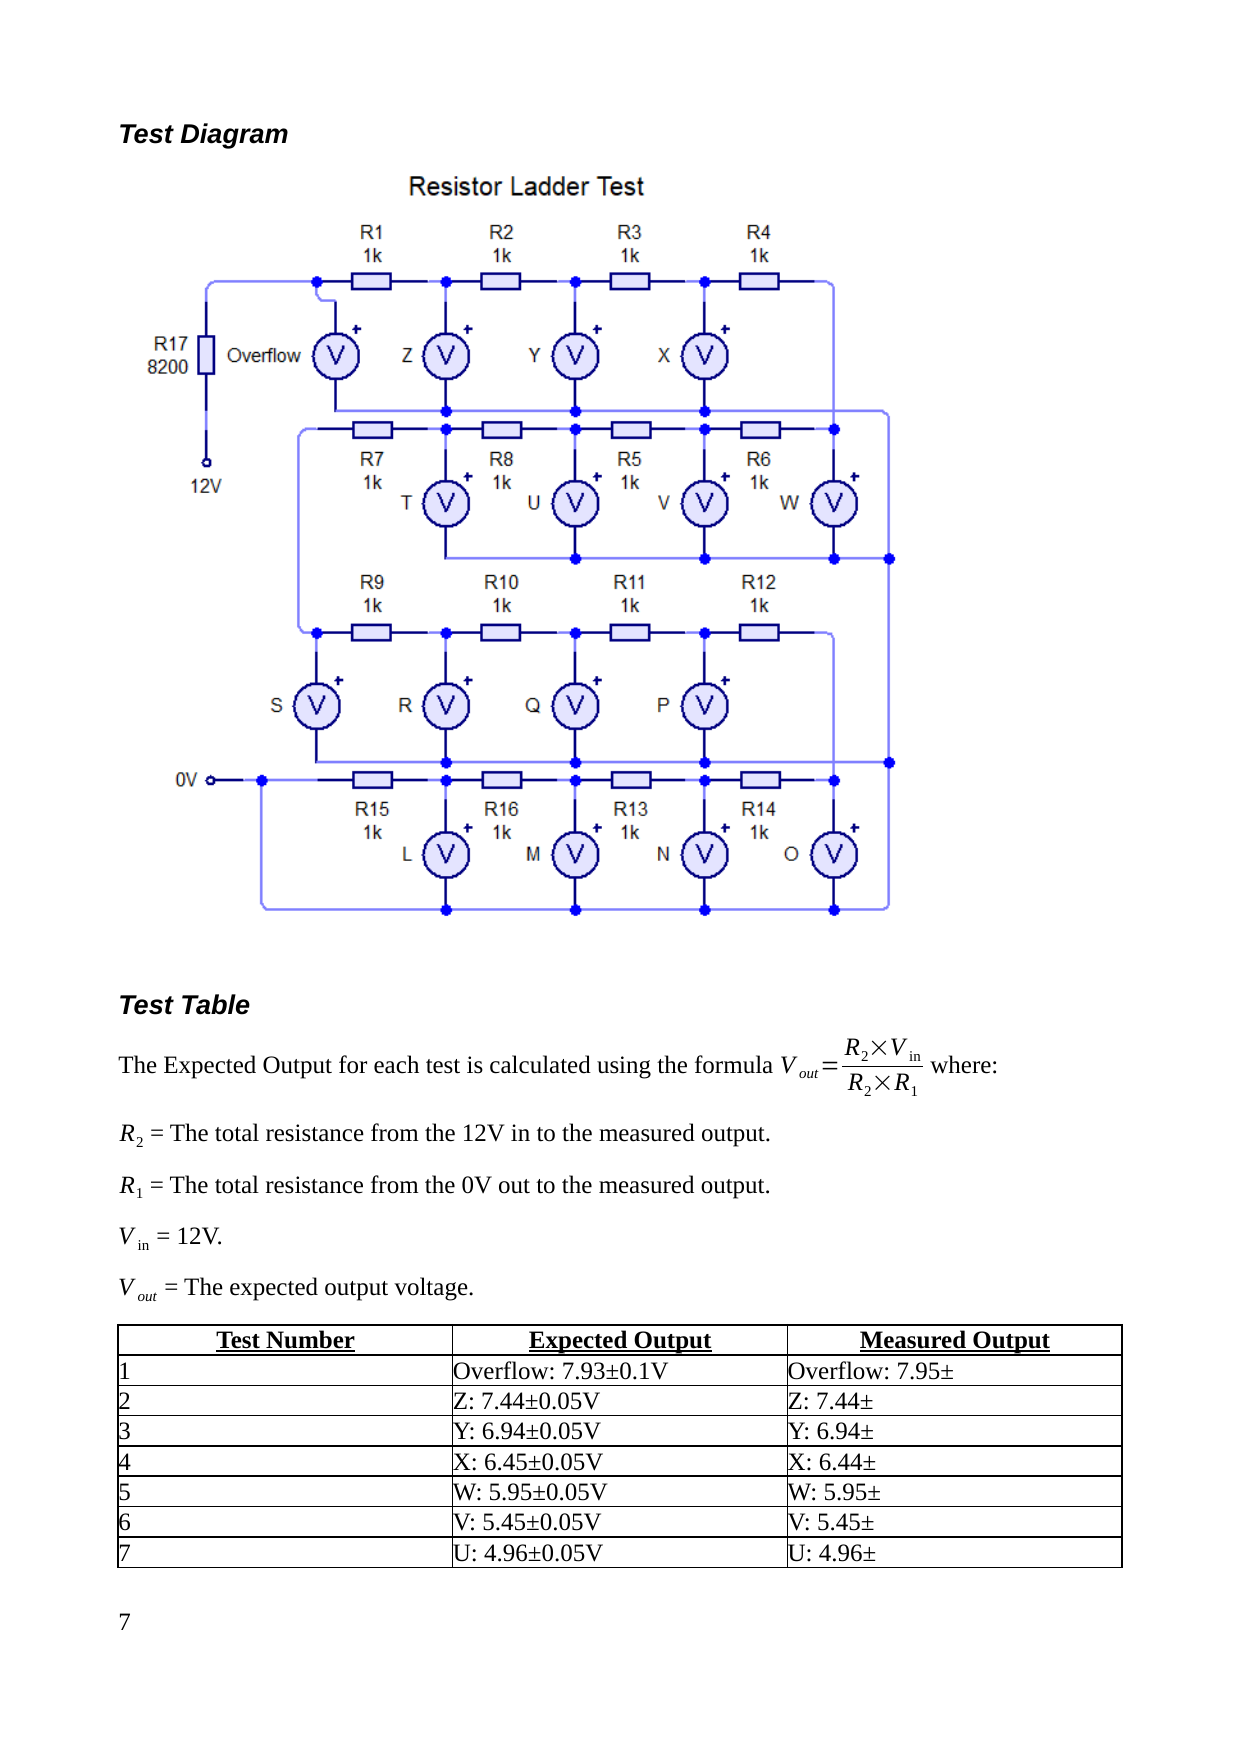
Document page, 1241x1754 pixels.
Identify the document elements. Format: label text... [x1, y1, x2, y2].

table_cell X: 6.45±0.05V [453, 1447, 787, 1475]
table_cell Z: 7.44±0.05V [453, 1386, 787, 1415]
table_cell V: 5.45± [788, 1507, 1121, 1536]
subtitle Test Diagram [118, 118, 1122, 149]
table_header Expected Output [453, 1326, 787, 1354]
table_cell W: 5.95±0.05V [453, 1477, 787, 1506]
table_cell U: 4.96±0.05V [453, 1538, 787, 1566]
table_cell V: 5.45±0.05V [453, 1507, 787, 1536]
table_cell 3 [119, 1416, 452, 1445]
text = The total resistance from the 12V in to the measured output. [118, 1118, 1122, 1151]
table_cell Z: 7.44± [788, 1386, 1121, 1415]
table_cell 7 [119, 1538, 452, 1566]
text = The total resistance from the 0V out to the measured output. [118, 1170, 1122, 1202]
table_cell Y: 6.94± [788, 1416, 1121, 1445]
table_cell Overflow: 7.95± [788, 1356, 1121, 1384]
table_cell 5 [119, 1477, 452, 1506]
table_cell 2 [119, 1386, 452, 1415]
table_cell Y: 6.94±0.05V [453, 1416, 787, 1445]
text The Expected Output for each test is calculated using the formula where: [118, 1033, 1122, 1099]
text = 12V. [118, 1221, 1122, 1254]
table_header Measured Output [788, 1326, 1121, 1354]
table_cell 6 [119, 1507, 452, 1536]
table_cell 1 [119, 1356, 452, 1384]
picture [118, 161, 908, 925]
table_cell X: 6.44± [788, 1447, 1121, 1475]
table_cell 4 [119, 1447, 452, 1475]
subtitle Test Table [118, 989, 1122, 1020]
text = The expected output voltage. [118, 1272, 1122, 1305]
table_header Test Number [119, 1326, 452, 1354]
table_cell Overflow: 7.93±0.1V [453, 1356, 787, 1384]
table_cell U: 4.96± [788, 1538, 1121, 1566]
table_cell W: 5.95± [788, 1477, 1121, 1506]
